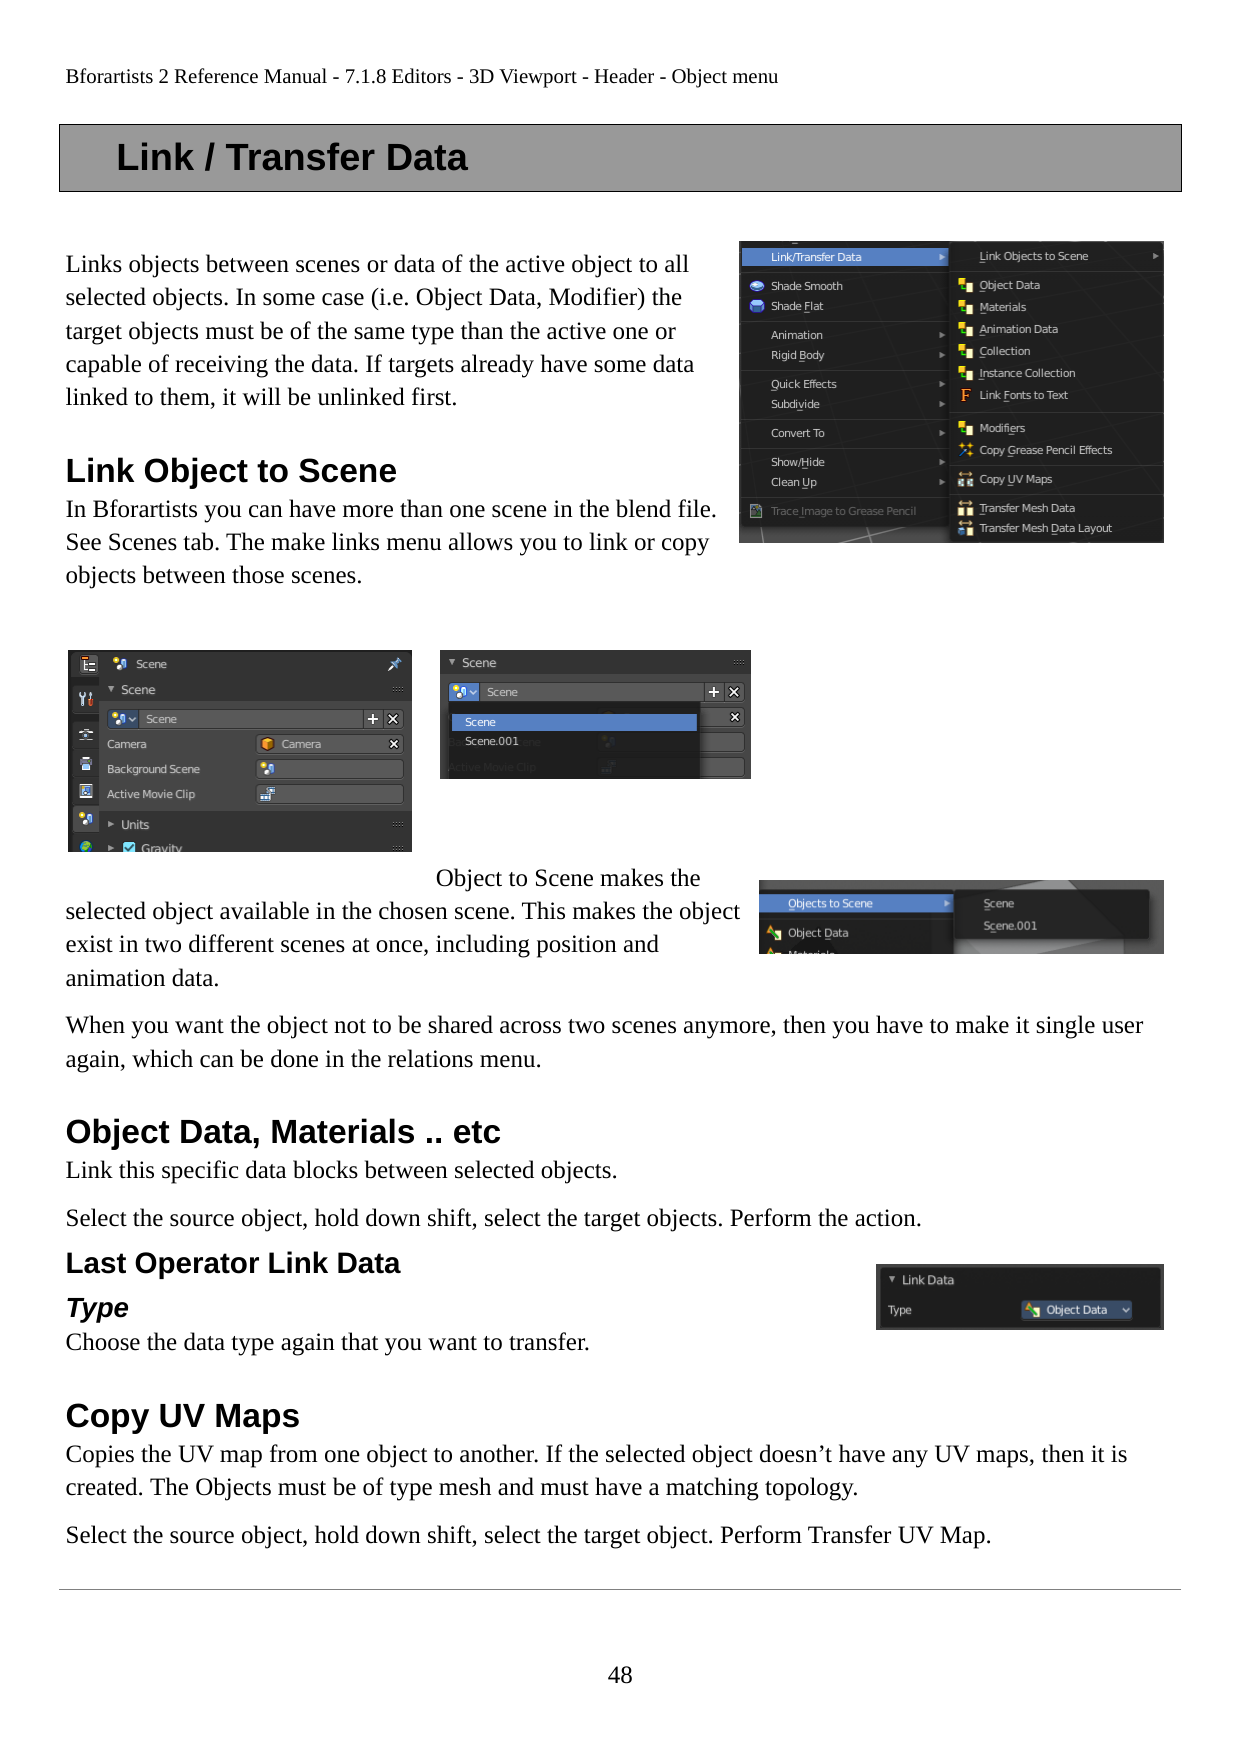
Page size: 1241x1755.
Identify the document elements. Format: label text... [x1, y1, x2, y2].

subtitle [1164, 1286, 1181, 1322]
text Link this specific data blocks between selected objects. [59, 1150, 1181, 1184]
text Choose the data type again that you want to transfer. [59, 1322, 1181, 1356]
subtitle Object Data, Materials .. etc [59, 1107, 1181, 1150]
text In Bforartists you can have more than one scene in the blend file. See Scenes tab. The make links menu allows you to link or copy objects between those scenes. [59, 489, 1181, 589]
table_header Link / Transfer Data [60, 125, 1181, 191]
subtitle Type [59, 1286, 876, 1322]
picture [876, 1264, 1164, 1330]
subtitle Last Operator Link Data [59, 1240, 1181, 1279]
text Select the source object, hold down shift, select the target object. Perform Transfer UV Map. [59, 1515, 1181, 1555]
text When you want the object not to be shared across two scenes anymore, then you have to make it single user again, which can be done in the relations menu. [59, 1005, 1181, 1072]
subtitle Link Object to Scene [59, 446, 739, 489]
picture [759, 880, 1164, 954]
text Links objects between scenes or data of the active object to all selected objects. In some case (i.e. Object Data, Modifier) the target objects must be of the same type than the active one or capable of receiving the data. If targets already have some data linked to them, it will be unlinked first. [59, 244, 739, 411]
text Select the source object, hold down shift, select the target objects. Perform the action. [59, 1198, 1181, 1232]
picture [440, 650, 751, 779]
text Copies the UV map from one object to another. If the selected object doesn’t have any UV maps, then it is created. The Objects must be of type mesh and must have a matching topology. [59, 1434, 1181, 1501]
subtitle [1164, 446, 1181, 489]
text Object to Scene makes the selected object available in the chosen scene. This makes the object exist in two different scenes at once, including position and animation data. [59, 858, 1181, 991]
picture [739, 241, 1164, 543]
subtitle Copy UV Maps [59, 1391, 1181, 1434]
picture [68, 650, 412, 852]
